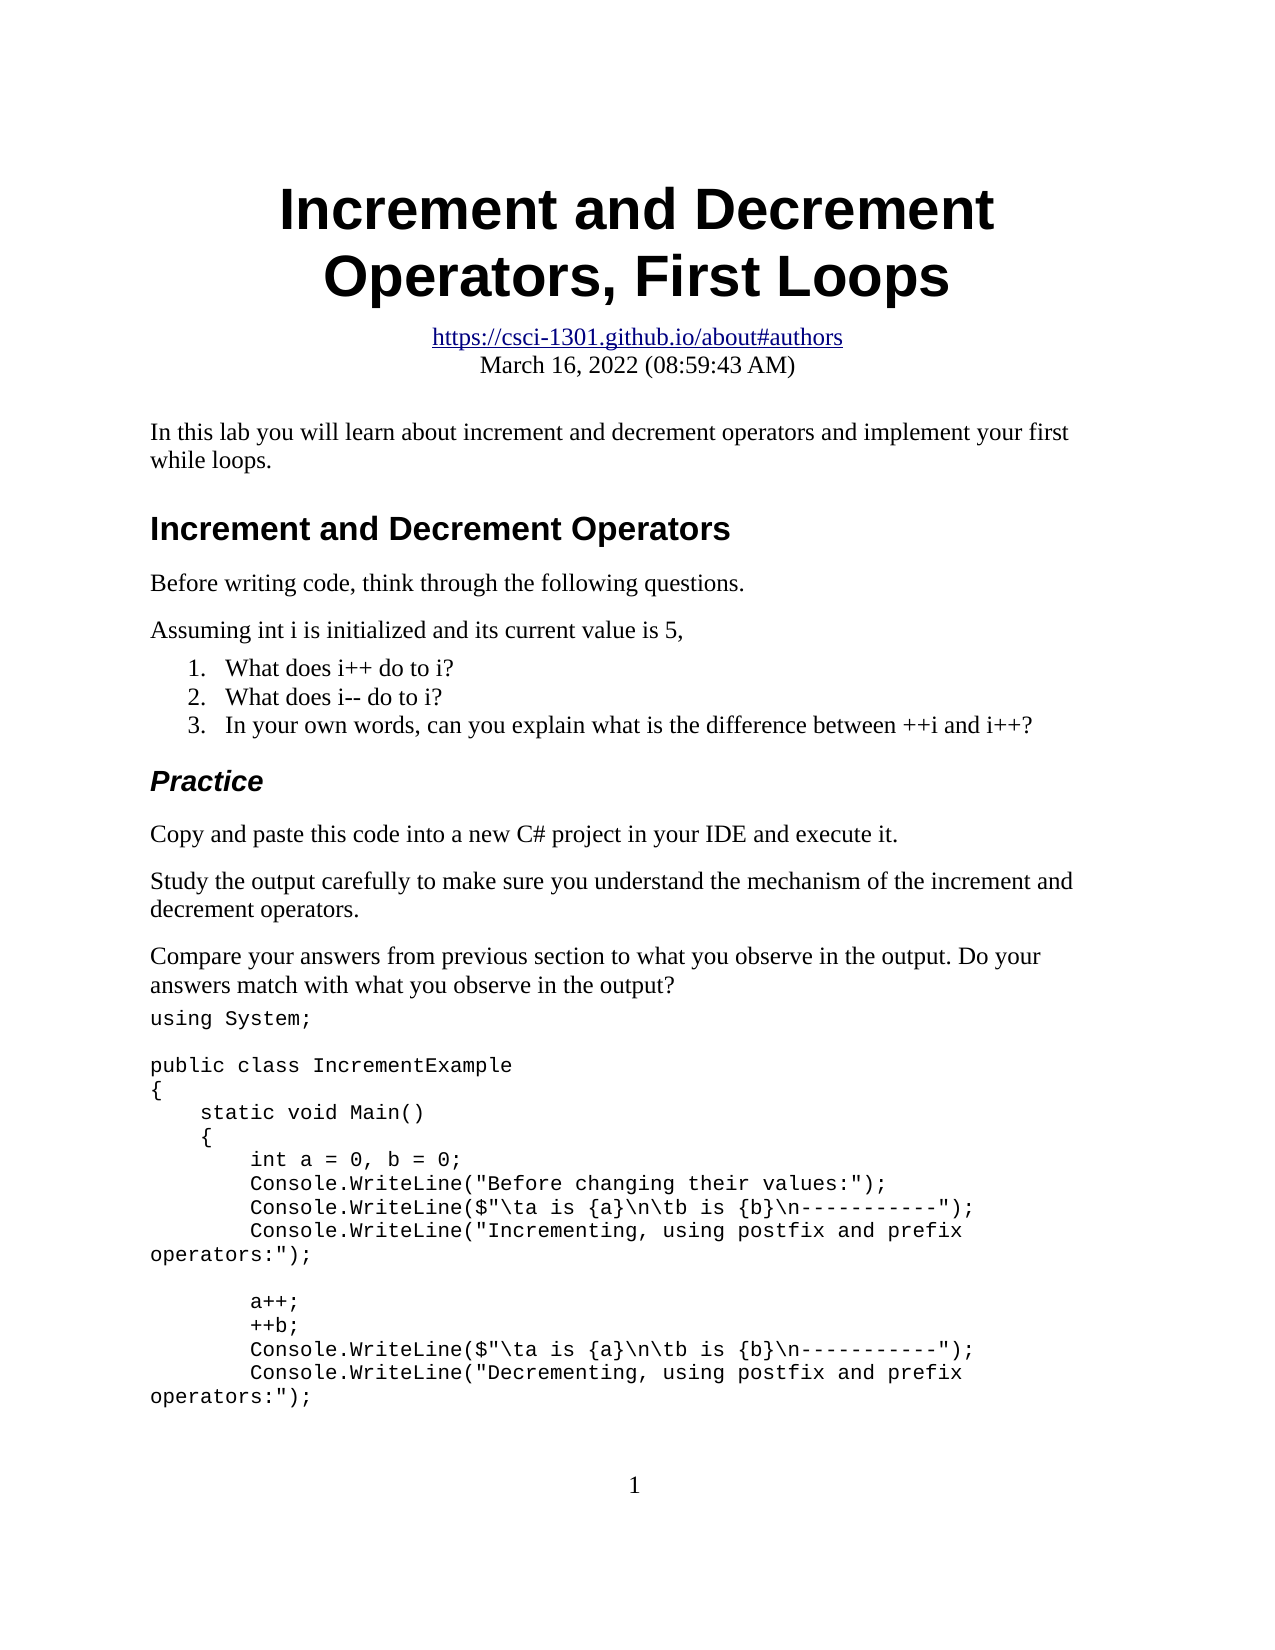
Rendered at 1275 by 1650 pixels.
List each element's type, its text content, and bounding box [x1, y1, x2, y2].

text { [150, 1126, 1125, 1149]
list What does i++ do to i? [187, 653, 1125, 682]
text Compare your answers from previous section to what you observe in the output. Do your answers match with what you observe in the output? [150, 941, 1125, 999]
text Console.WriteLine($"\ta is {a}\n\tb is {b}\n-----------"); [150, 1339, 1125, 1362]
text a++; [150, 1291, 1125, 1315]
text using System; [150, 1008, 1125, 1031]
text { [150, 1078, 1125, 1102]
text Console.WriteLine($"\ta is {a}\n\tb is {b}\n-----------"); [150, 1197, 1125, 1220]
text Copy and paste this code into a new C# project in your IDE and execute it. [150, 819, 1125, 848]
title Increment and Decrement Operators, First Loops [150, 175, 1125, 309]
list In your own words, can you explain what is the difference between ++i and i++? [187, 710, 1125, 739]
text Assuming int i is initialized and its current value is 5, [150, 615, 1125, 644]
subtitle Practice [150, 764, 1125, 798]
text ++b; [150, 1315, 1125, 1339]
text https://csci-1301.github.io/about#authors [150, 322, 1125, 350]
text Before writing code, think through the following questions. [150, 568, 1125, 597]
text int a = 0, b = 0; [150, 1149, 1125, 1173]
text Console.WriteLine("Decrementing, using postfix and prefix operators:"); [150, 1362, 1125, 1409]
text March 16, 2022 (08:59:43 AM) [150, 350, 1125, 379]
list What does i-- do to i? [187, 682, 1125, 710]
text Console.WriteLine("Incrementing, using postfix and prefix operators:"); [150, 1220, 1125, 1268]
text Study the output carefully to make sure you understand the mechanism of the increment and decrement operators. [150, 866, 1125, 923]
text static void Main() [150, 1102, 1125, 1126]
text public class IncrementExample [150, 1055, 1125, 1078]
subtitle Increment and Decrement Operators [150, 508, 1125, 547]
text Console.WriteLine("Before changing their values:"); [150, 1173, 1125, 1197]
text In this lab you will learn about increment and decrement operators and implement your first while loops. [150, 417, 1125, 474]
